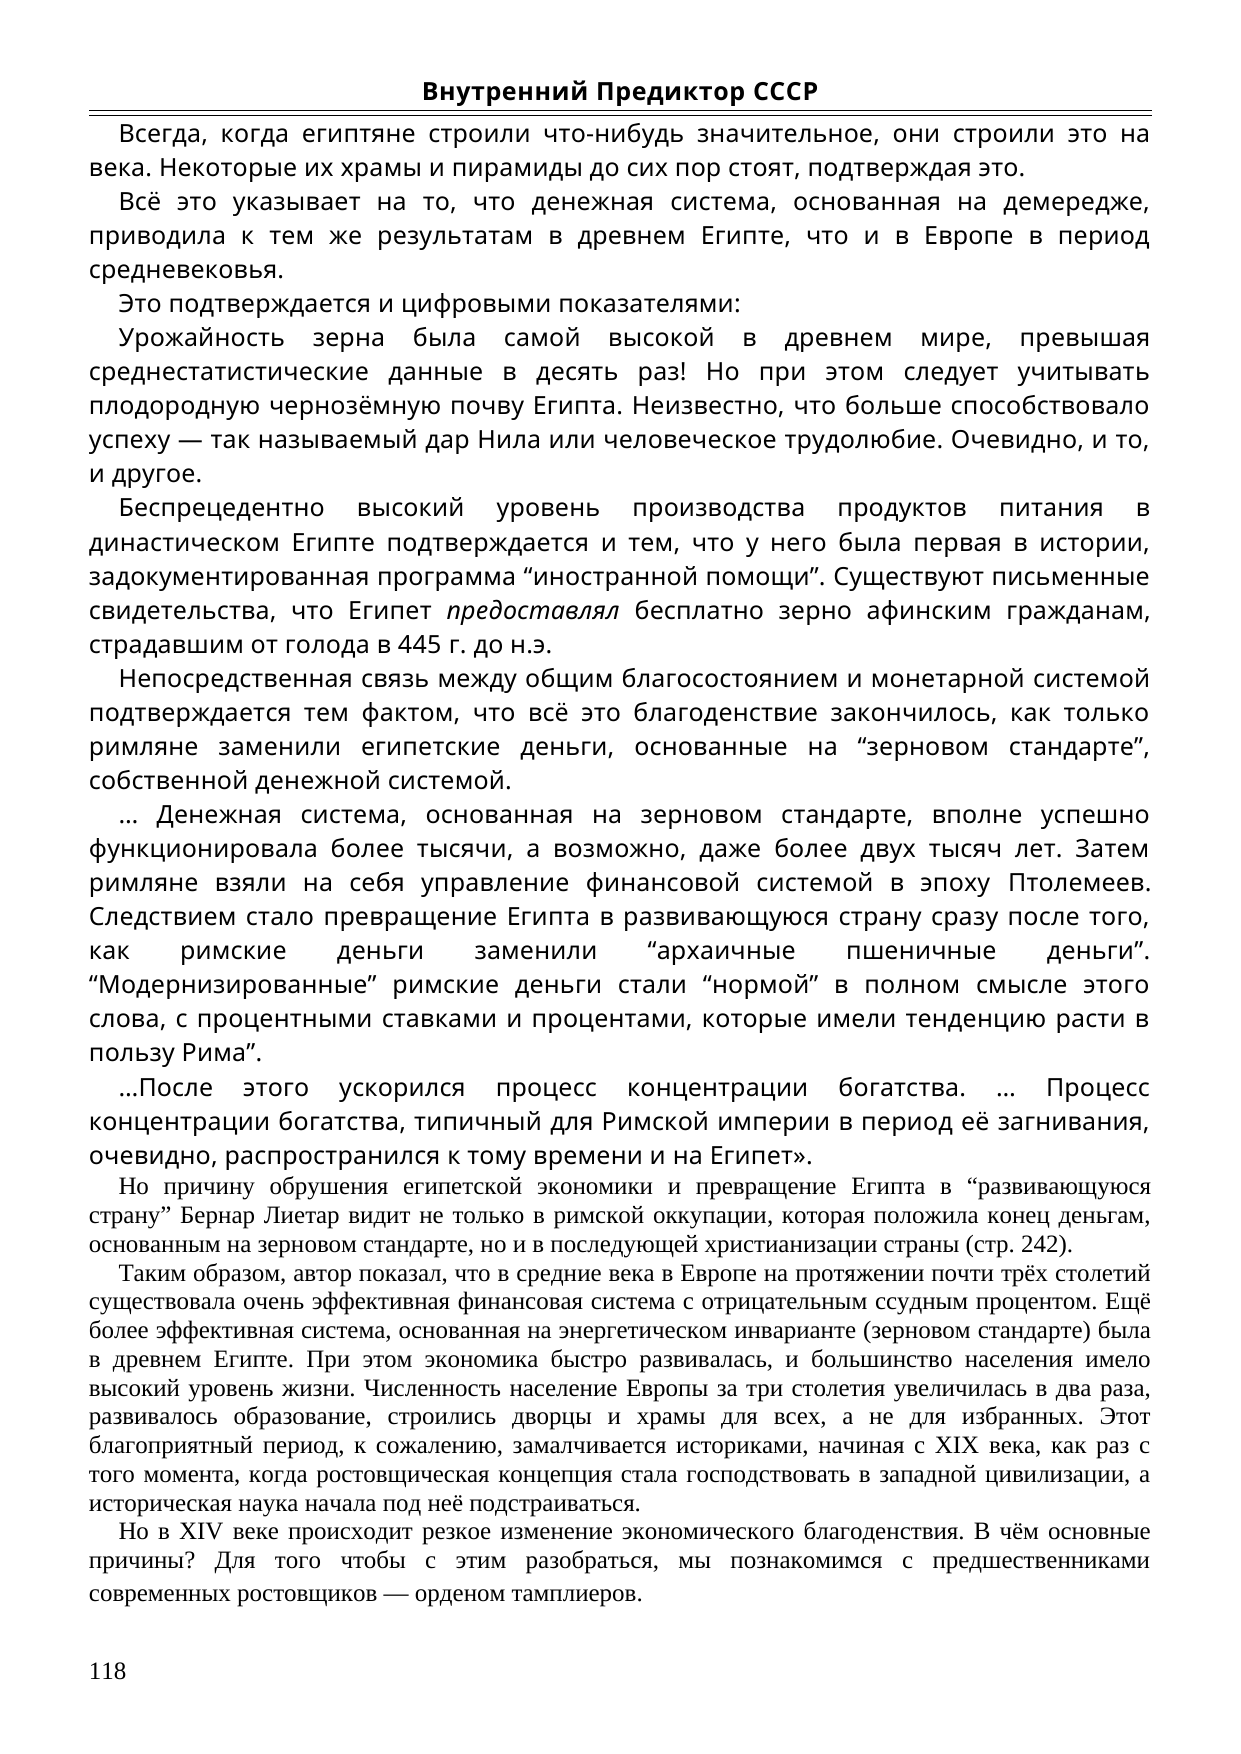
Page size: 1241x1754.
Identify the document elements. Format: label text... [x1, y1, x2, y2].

text Непосредственная связь между общим благосостоянием и монетарной системой подтверждается тем фактом, что всё это благоденствие закончилось, как только римляне заменили египетские деньги, основанные на “зерновом стандарте”, собственной денежной системой. [89, 660, 1152, 797]
text …После этого ускорился процесс концентрации богатства. … Процесс концентрации богатства, типичный для Римской империи в период её загнивания, очевидно, распространился к тому времени и на Египет». [89, 1069, 1152, 1171]
text Всегда, когда египтяне строили что-нибудь значительное, они строили это на века. Некоторые их храмы и пирамиды до сих пор стоят, подтверждая это. [89, 116, 1152, 183]
text Таким образом, автор показал, что в средние века в Европе на протяжении почти трёх столетий существовала очень эффективная финансовая система с отрицательным ссудным процентом. Ещё более эффективная система, основанная на энергетическом инварианте (зерновом стандарте) была в древнем Египте. При этом экономика быстро развивалась, и большинство населения имело высокий уровень жизни. Численность население Европы за три столетия увеличилась в два раза, развивалось образование, строились дворцы и храмы для всех, а не для избранных. Этот благоприятный период, к сожалению, замалчивается историками, начиная с XIX века, как раз с того момента, когда ростовщическая концепция стала господствовать в западной цивилизации, а историческая наука начала под неё подстраиваться. [89, 1258, 1152, 1516]
text Беспрецедентно высокий уровень производства продуктов питания в династическом Египте подтверждается и тем, что у него была первая в истории, задокументированная программа “иностранной помощи”. Существуют письменные свидетельства, что Египет предоставлял бесплатно зерно афинским гражданам, страдавшим от голода в 445 г. до н.э. [89, 490, 1152, 660]
text Но в XIV веке происходит резкое изменение экономического благоденствия. В чём основные причины? Для того чтобы с этим разобраться, мы познакомимся с предшественниками современных ростовщиков — орденом тамплиеров. [89, 1516, 1152, 1607]
text … Денежная система, основанная на зерновом стандарте, вполне успешно функционировала более тысячи, а возможно, даже более двух тысяч лет. Затем римляне взяли на себя управление финансовой системой в эпоху Птолемеев. Следствием стало превращение Египта в развивающуюся страну сразу после того, как римские деньги заменили “архаичные пшеничные деньги”. “Модернизированные” римские деньги стали “нормой” в полном смысле этого слова, с процентными ставками и процентами, которые имели тенденцию расти в пользу Рима”. [89, 797, 1152, 1069]
text Но причину обрушения египетской экономики и превращение Египта в “развивающуюся страну” Бернар Лиетар видит не только в римской оккупации, которая положила конец деньгам, основанным на зерновом стандарте, но и в последующей христианизации страны (стр. 242). [89, 1171, 1152, 1258]
text Всё это указывает на то, что денежная система, основанная на демередже, приводила к тем же результатам в древнем Египте, что и в Европе в период средневековья. [89, 183, 1152, 286]
text Это подтверждается и цифровыми показателями: [89, 286, 1152, 320]
text Урожайность зерна была самой высокой в древнем мире, превышая среднестатистические данные в десять раз! Но при этом следует учитывать плодородную чернозёмную почву Египта. Неизвестно, что больше способствовало успеху — так называемый дар Нила или человеческое трудолюбие. Очевидно, и то, и другое. [89, 320, 1152, 490]
